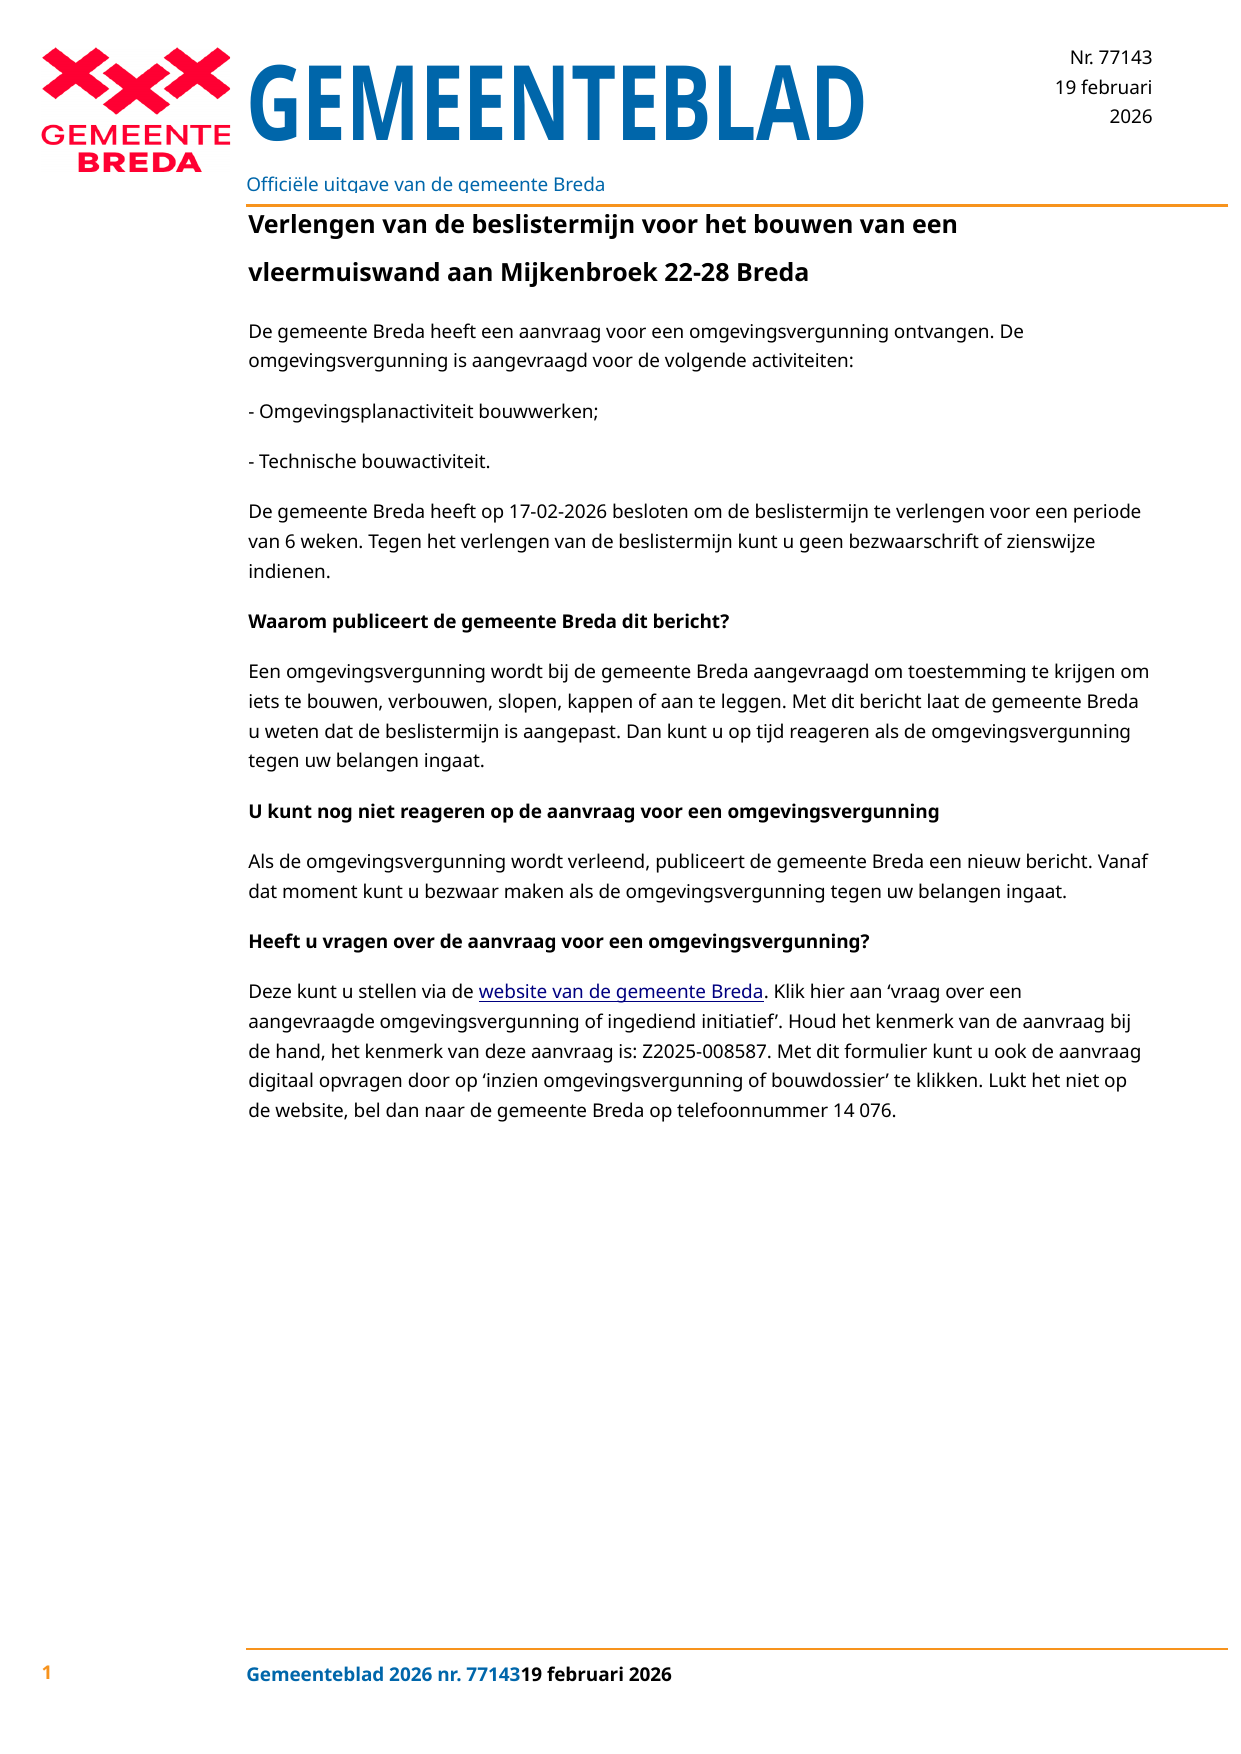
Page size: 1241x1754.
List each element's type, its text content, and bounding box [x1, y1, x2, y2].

text De gemeente Breda heeft een aanvraag voor een omgevingsvergunning ontvangen. De omgevingsvergunning is aangevraagd voor de volgende activiteiten: [248, 318, 1152, 373]
text Deze kunt u stellen via de website van de gemeente Breda. Klik hier aan ‘vraag over een aangevraagde omgevingsvergunning of ingediend initiatief’. Houd het kenmerk van de aanvraag bij de hand, het kenmerk van deze aanvraag is: Z2025-008587. Met dit formulier kunt u ook de aanvraag digitaal opvragen door op ‘inzien omgevingsvergunning of bouwdossier’ te klikken. Lukt het niet op de website, bel dan naar de gemeente Breda op telefoonnummer 14 076. [248, 979, 1152, 1123]
text U kunt nog niet reageren op de aanvraag voor een omgevingsvergunning [248, 798, 1152, 824]
text Verlengen van de beslistermijn voor het bouwen van een vleermuiswand aan Mijkenbroek 22-28 Breda [248, 207, 1152, 288]
text Als de omgevingsvergunning wordt verleend, publiceert de gemeente Breda een nieuw bericht. Vanaf dat moment kunt u bezwaar maken als de omgevingsvergunning tegen uw belangen ingaat. [248, 848, 1152, 904]
text - Omgevingsplanactiviteit bouwwerken; [248, 398, 1152, 424]
text Heeft u vragen over de aanvraag voor een omgevingsvergunning? [248, 928, 1152, 954]
text Waarom publiceert de gemeente Breda dit bericht? [248, 608, 1152, 634]
picture [41, 47, 231, 172]
text Een omgevingsvergunning wordt bij de gemeente Breda aangevraagd om toestemming te krijgen om iets te bouwen, verbouwen, slopen, kappen of aan te leggen. Met dit bericht laat de gemeente Breda u weten dat de beslistermijn is aangepast. Dan kunt u op tijd reageren als de omgevingsvergunning tegen uw belangen ingaat. [248, 659, 1152, 773]
text - Technische bouwactiviteit. [248, 448, 1152, 474]
text De gemeente Breda heeft op 17-02-2026 besloten om de beslistermijn te verlengen voor een periode van 6 weken. Tegen het verlengen van de beslistermijn kunt u geen bezwaarschrift of zienswijze indienen. [248, 499, 1152, 584]
